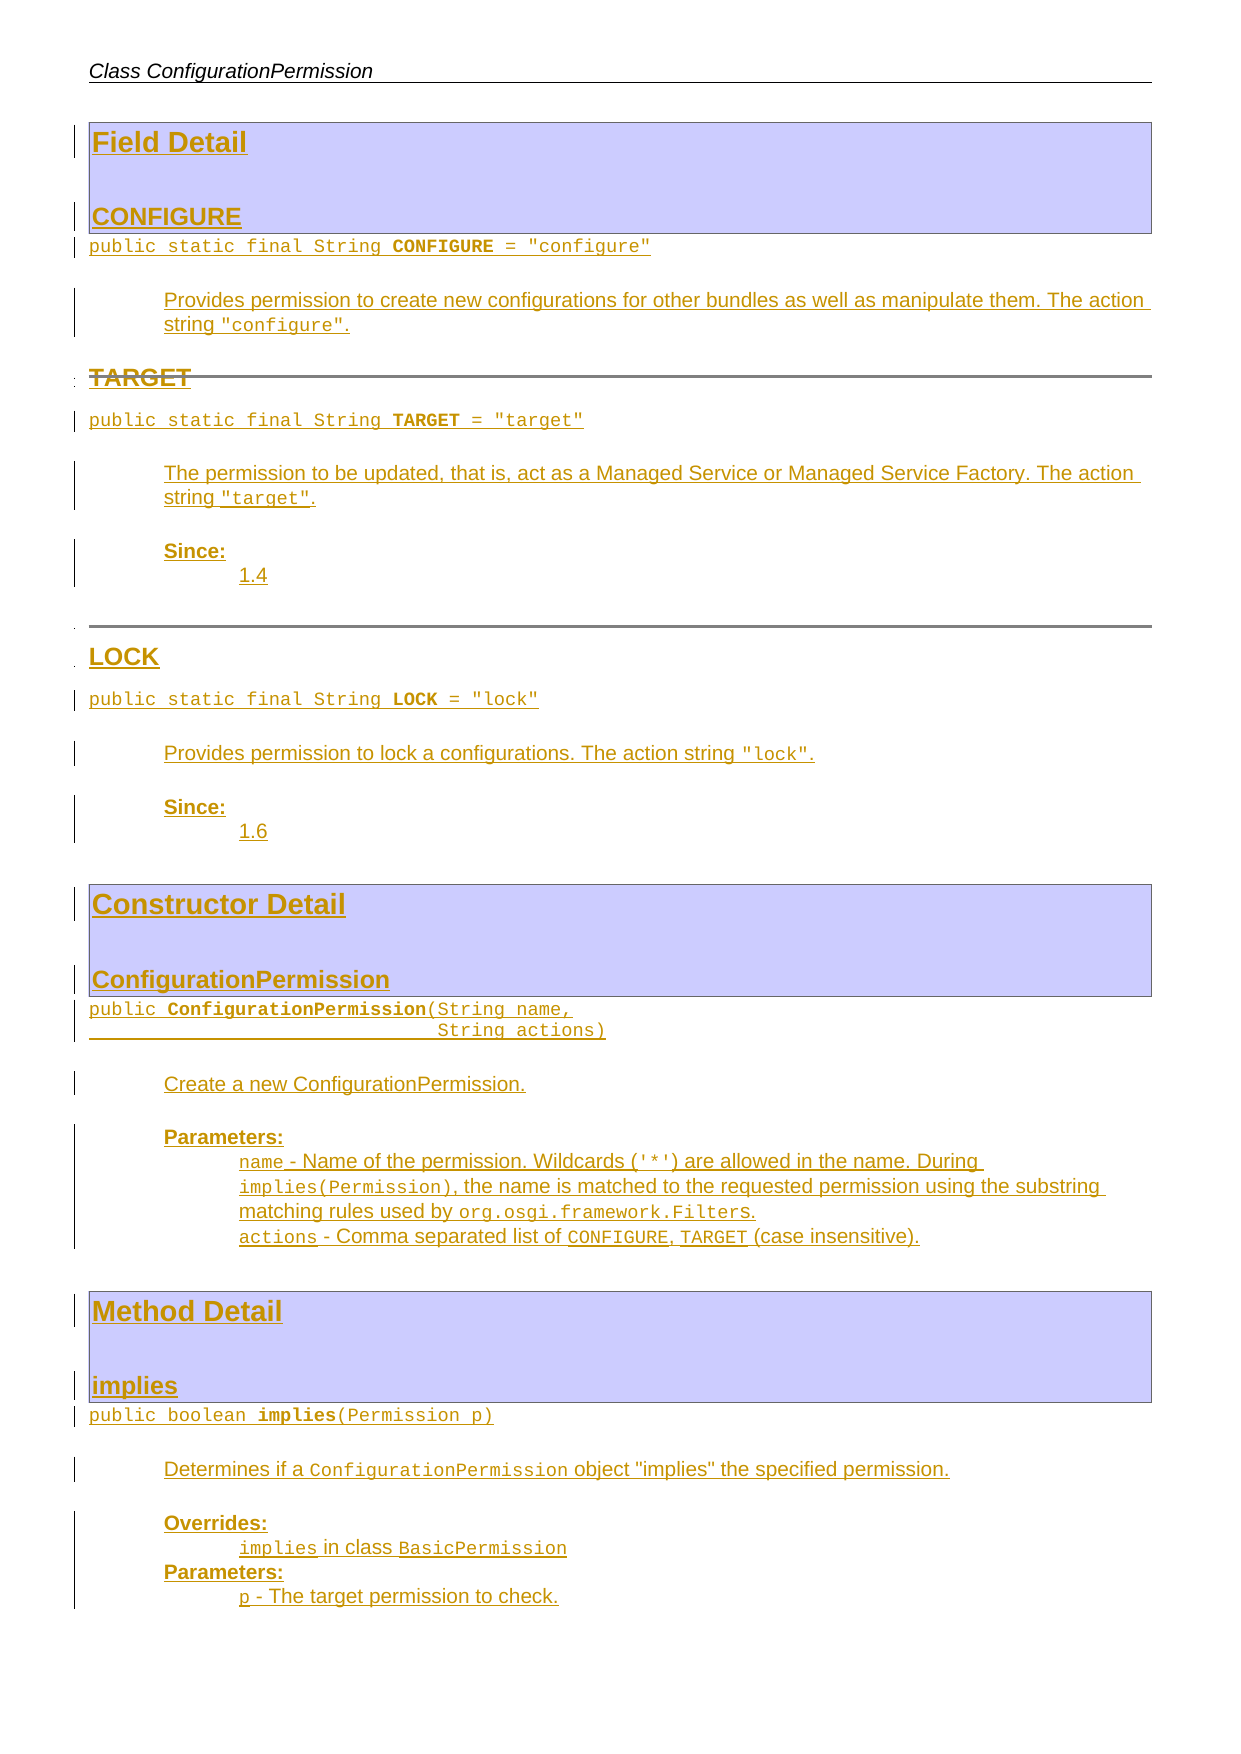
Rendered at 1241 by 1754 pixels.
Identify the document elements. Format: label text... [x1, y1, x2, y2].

text Determines if a ConfigurationPermission object "implies" the specified permission. [163, 1457, 1152, 1482]
text implies in class BasicPermission [238, 1535, 1152, 1560]
text Since: [163, 795, 1152, 819]
text Overrides: [163, 1511, 1152, 1535]
text Provides permission to lock a configurations. The action string "lock". [163, 741, 1152, 766]
subtitle Method Detail [90, 1292, 1151, 1327]
text public ConfigurationPermission(String name, String actions) [88, 1000, 1152, 1042]
text public static final String TARGET = "target" [88, 411, 1152, 432]
text public boolean implies(Permission p) [88, 1406, 1152, 1427]
text p - The target permission to check. [238, 1584, 1152, 1609]
subtitle CONFIGURE [90, 199, 1151, 233]
text name - Name of the permission. Wildcards ('*') are allowed in the name. During implies(Permission), the name is matched to the requested permission using the substring matching rules used by org.osgi.framework.Filters. [238, 1148, 1152, 1224]
text Provides permission to create new configurations for other bundles as well as manipulate them. The action string "configure". [163, 288, 1152, 337]
subtitle ConfigurationPermission [90, 962, 1151, 996]
text Since: [163, 539, 1152, 563]
text public static final String CONFIGURE = "configure" [88, 237, 1152, 258]
text Create a new ConfigurationPermission. [163, 1071, 1152, 1095]
text The permission to be updated, that is, act as a Managed Service or Managed Service Factory. The action string "target". [163, 461, 1152, 510]
text 1.4 [238, 563, 1152, 587]
text actions - Comma separated list of CONFIGURE, TARGET (case insensitive). [238, 1224, 1152, 1249]
text public static final String LOCK = "lock" [88, 690, 1152, 711]
subtitle Constructor Detail [90, 885, 1151, 921]
text Parameters: [163, 1560, 1152, 1584]
subtitle Field Detail [90, 123, 1151, 158]
text 1.6 [238, 819, 1152, 843]
subtitle implies [90, 1368, 1151, 1402]
text Parameters: [163, 1124, 1152, 1148]
